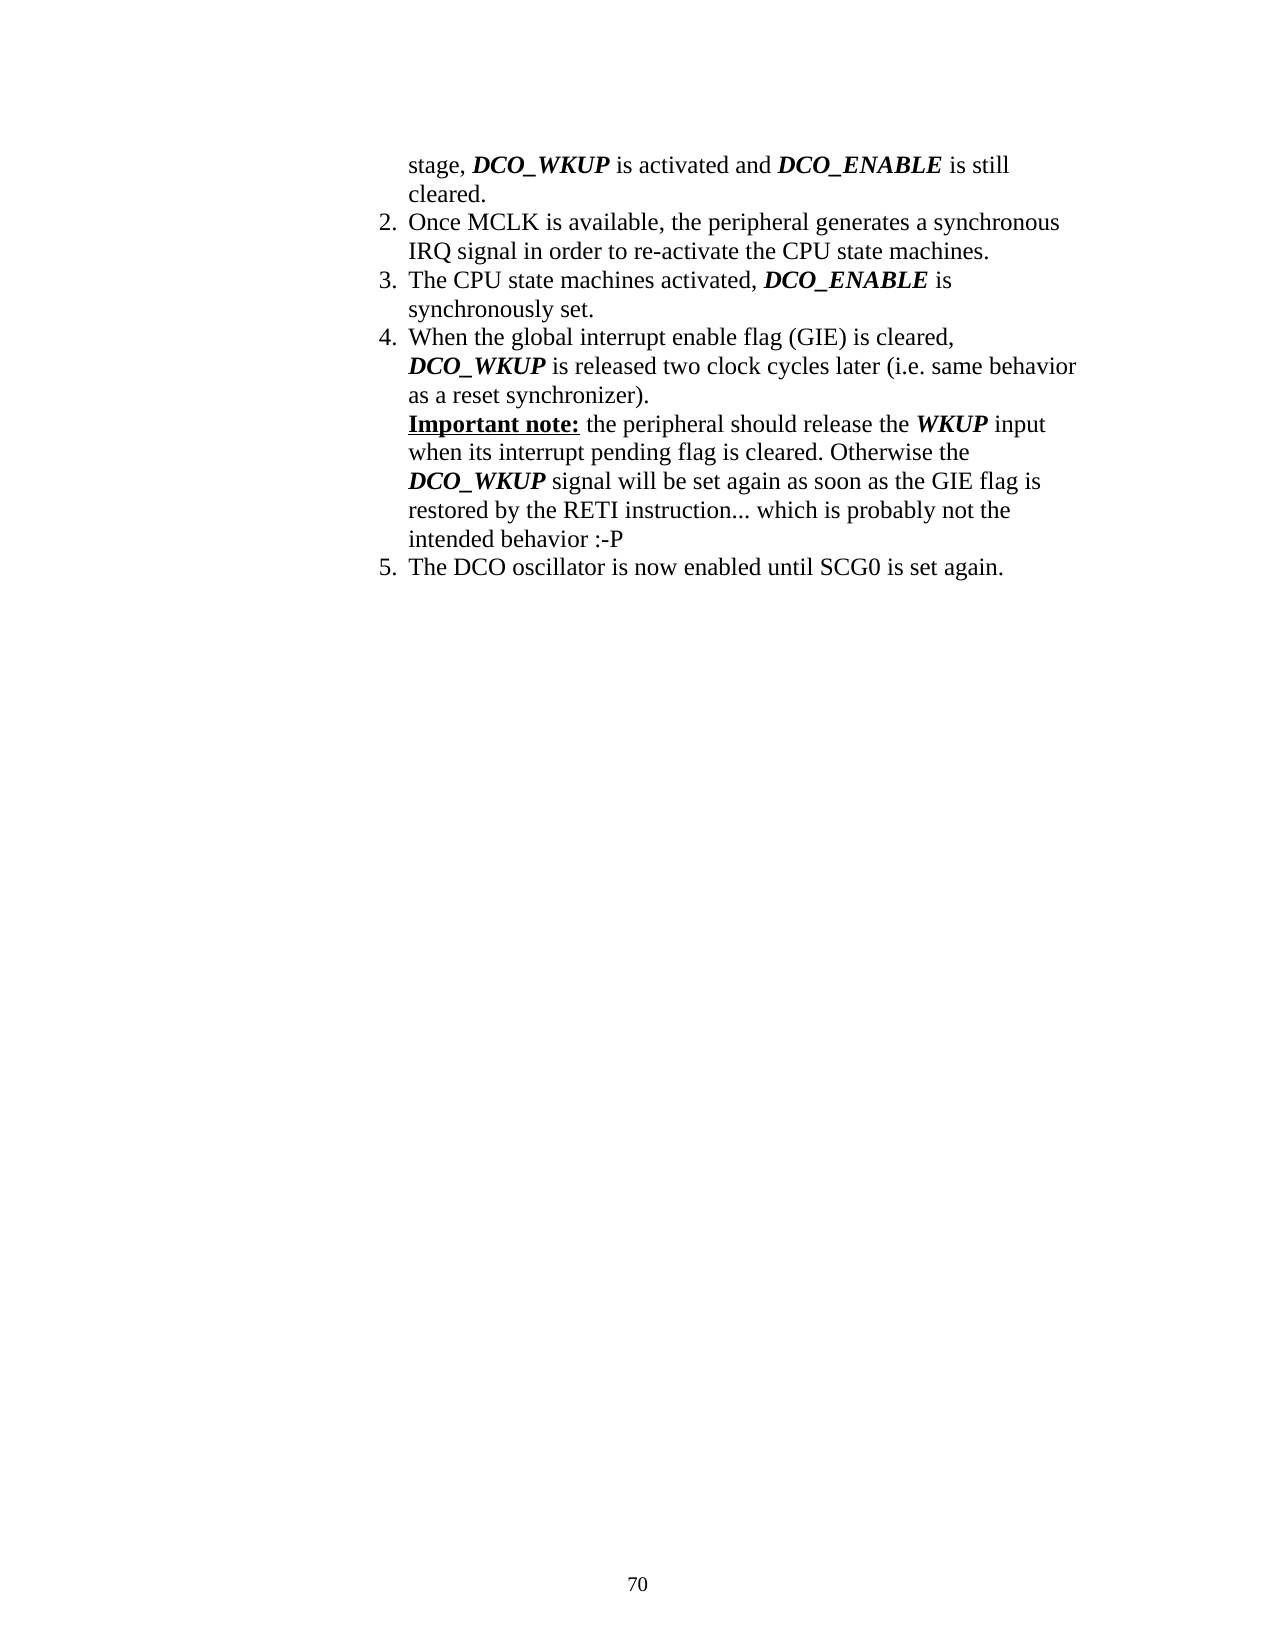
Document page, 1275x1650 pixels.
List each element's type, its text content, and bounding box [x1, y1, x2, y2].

list stage, DCO_WKUP is activated and DCO_ENABLE is still cleared. [379, 150, 1088, 207]
list When the global interrupt enable flag (GIE) is cleared, DCO_WKUP is released two clock cycles later (i.e. same behavior as a reset synchronizer). Important note: the peripheral should release the WKUP input when its interrupt pending flag is cleared. Otherwise the DCO_WKUP signal will be set again as soon as the GIE flag is restored by the RETI instruction... which is probably not the intended behavior :-P [379, 322, 1088, 552]
list The CPU state machines activated, DCO_ENABLE is synchronously set. [379, 265, 1088, 322]
list The DCO oscillator is now enabled until SCG0 is set again. [379, 552, 1088, 581]
list Once MCLK is available, the peripheral generates a synchronous IRQ signal in order to re-activate the CPU state machines. [379, 207, 1088, 265]
